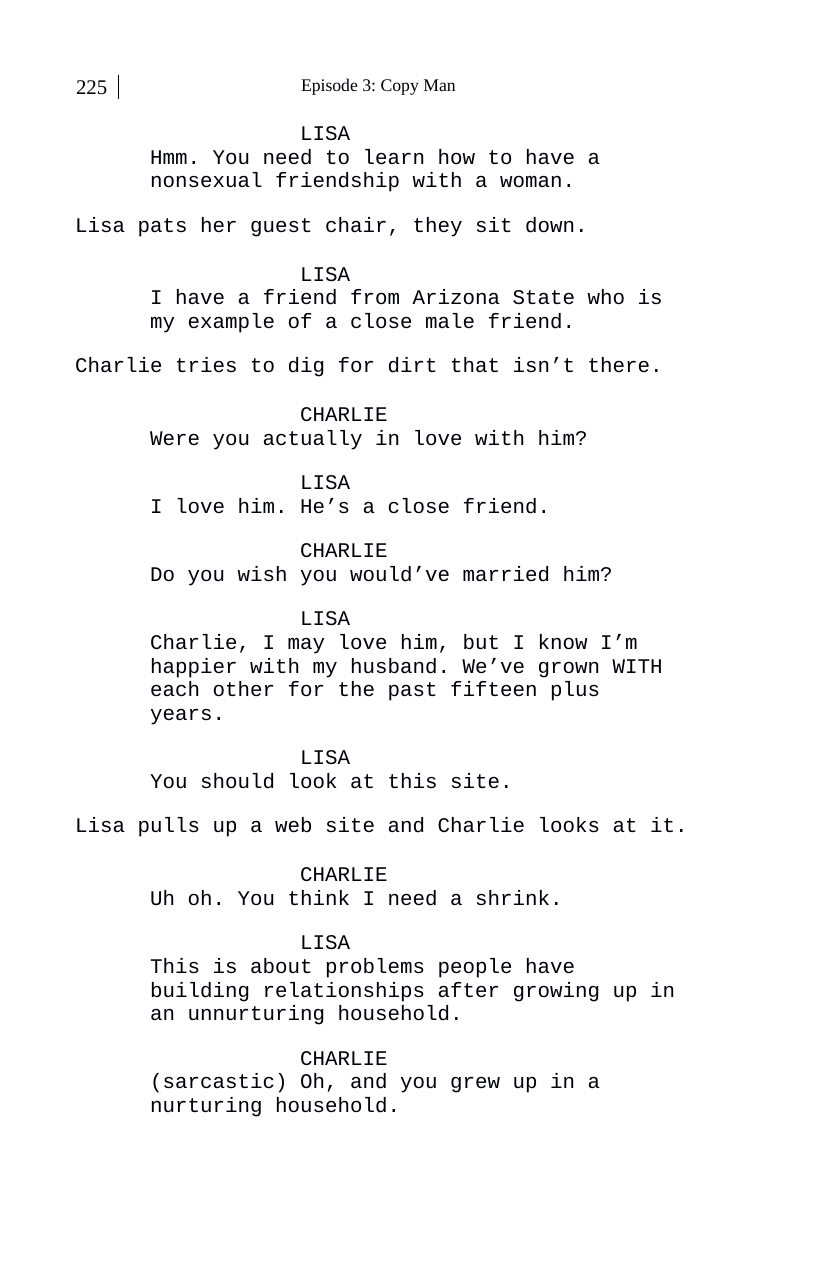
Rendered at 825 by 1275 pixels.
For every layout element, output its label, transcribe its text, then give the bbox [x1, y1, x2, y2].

text LISA [75, 472, 750, 496]
text LISA [75, 608, 750, 632]
text CHARLIE [75, 1048, 750, 1071]
text (sarcastic) Oh, and you grew up in a nurturing household. [150, 1071, 675, 1119]
text LISA [75, 263, 750, 287]
text LISA [75, 123, 750, 147]
text Charlie tries to dig for dirt that isn’t there. [75, 355, 750, 379]
text Uh oh. You think I need a shrink. [150, 888, 675, 911]
text You should look at this site. [150, 771, 675, 795]
text CHARLIE [75, 404, 750, 428]
text CHARLIE [75, 864, 750, 888]
text Charlie, I may love him, but I know I’m happier with my husband. We’ve grown WITH each other for the past fifteen plus years. [150, 632, 675, 727]
text CHARLIE [75, 540, 750, 564]
text LISA [75, 932, 750, 956]
text Lisa pats her guest chair, they sit down. [75, 215, 750, 238]
text Lisa pulls up a web site and Charlie looks at it. [75, 816, 750, 839]
text Do you wish you would’ve married him? [150, 564, 675, 587]
text LISA [75, 747, 750, 771]
text I love him. He’s a close friend. [150, 496, 675, 519]
text This is about problems people have building relationships after growing up in an unnurturing household. [150, 956, 675, 1027]
text Were you actually in love with him? [150, 428, 675, 451]
text Hmm. You need to learn how to have a nonsexual friendship with a woman. [150, 147, 675, 194]
text I have a friend from Arizona State who is my example of a close male friend. [150, 287, 675, 334]
